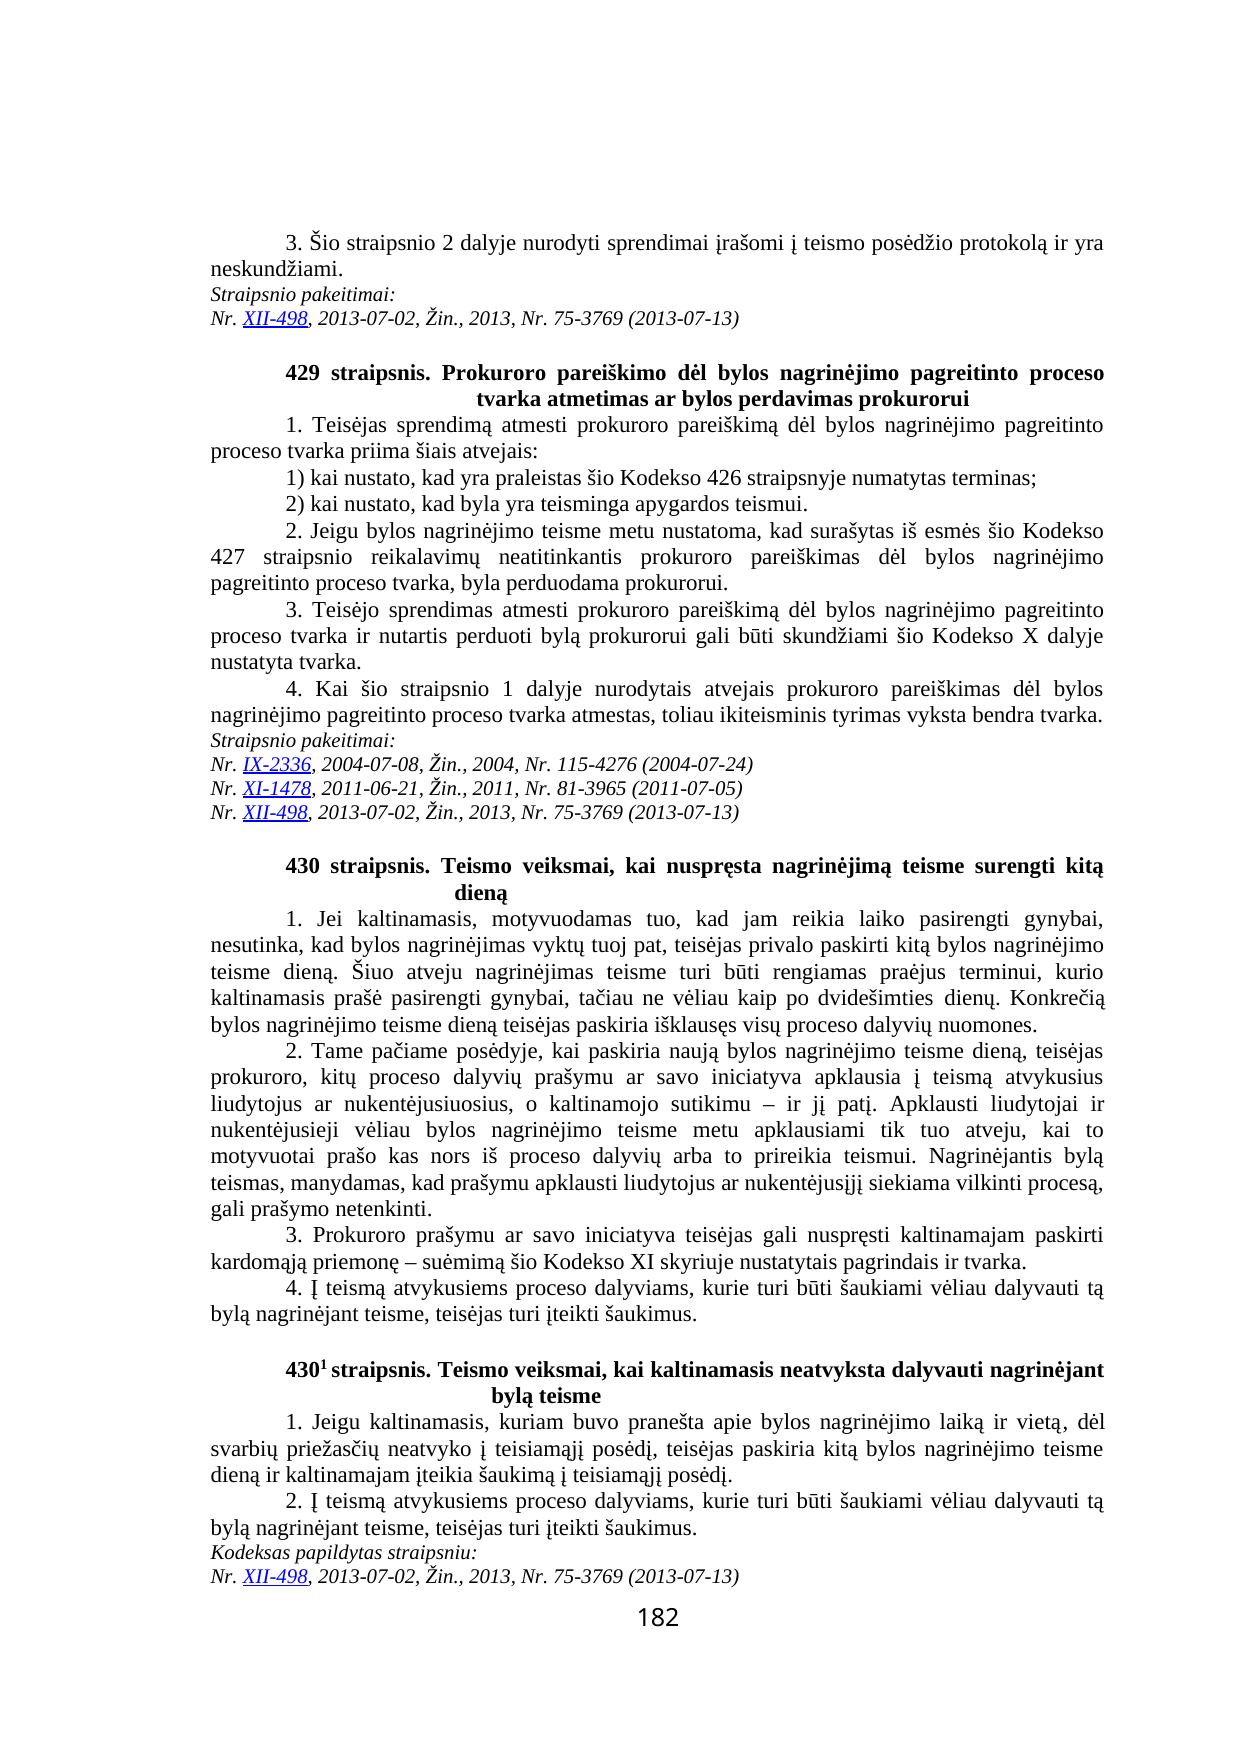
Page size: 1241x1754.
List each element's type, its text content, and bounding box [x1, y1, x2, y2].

text 3. Prokuroro prašymu ar savo iniciatyva teisėjas gali nuspręsti kaltinamajam paskirti kardomąją priemonę – suėmimą šio Kodekso XI skyriuje nustatytais pagrindais ir tvarka. [210, 1221, 1105, 1274]
text 2. Tame pačiame posėdyje, kai paskiria naują bylos nagrinėjimo teisme dieną, teisėjas prokuroro, kitų proceso dalyvių prašymu ar savo iniciatyva apklausia į teismą atvykusius liudytojus ar nukentėjusiuosius, o kaltinamojo sutikimu – ir jį patį. Apklausti liudytojai ir nukentėjusieji vėliau bylos nagrinėjimo teisme metu apklausiami tik tuo atveju, kai to motyvuotai prašo kas nors iš proceso dalyvių arba to prireikia teismui. Nagrinėjantis bylą teismas, manydamas, kad prašymu apklausti liudytojus ar nukentėjusįjį siekiama vilkinti procesą, gali prašymo netenkinti. [210, 1037, 1105, 1221]
text 4. Kai šio straipsnio 1 dalyje nurodytais atvejais prokuroro pareiškimas dėl bylos nagrinėjimo pagreitinto proceso tvarka atmestas, toliau ikiteisminis tyrimas vyksta bendra tvarka. [210, 675, 1105, 727]
text Nr. XII-498, 2013-07-02, Žin., 2013, Nr. 75-3769 (2013-07-13) [210, 800, 1105, 824]
text Nr. XII-498, 2013-07-02, Žin., 2013, Nr. 75-3769 (2013-07-13) [210, 306, 1105, 330]
text 3. Teisėjo sprendimas atmesti prokuroro pareiškimą dėl bylos nagrinėjimo pagreitinto proceso tvarka ir nutartis perduoti bylą prokurorui gali būti skundžiami šio Kodekso X dalyje nustatyta tvarka. [210, 596, 1105, 675]
text 2) kai nustato, kad byla yra teisminga apygardos teismui. [210, 490, 1105, 517]
text Nr. IX-2336, 2004-07-08, Žin., 2004, Nr. 115-4276 (2004-07-24) [210, 752, 1105, 776]
text 4. Į teismą atvykusiems proceso dalyviams, kurie turi būti šaukiami vėliau dalyvauti tą bylą nagrinėjant teisme, teisėjas turi įteikti šaukimus. [210, 1274, 1105, 1327]
text 4301 straipsnis. Teismo veiksmai, kai kaltinamasis neatvyksta dalyvauti nagrinėjant bylą teisme [285, 1356, 1105, 1408]
text 1. Jei kaltinamasis, motyvuodamas tuo, kad jam reikia laiko pasirengti gynybai, nesutinka, kad bylos nagrinėjimas vyktų tuoj pat, teisėjas privalo paskirti kitą bylos nagrinėjimo teisme dieną. Šiuo atveju nagrinėjimas teisme turi būti rengiamas praėjus terminui, kurio kaltinamasis prašė pasirengti gynybai, tačiau ne vėliau kaip po dvidešimties dienų. Konkrečią bylos nagrinėjimo teisme dieną teisėjas paskiria išklausęs visų proceso dalyvių nuomones. [210, 905, 1105, 1037]
text 430 straipsnis. Teismo veiksmai, kai nuspręsta nagrinėjimą teisme surengti kitą dieną [285, 852, 1105, 905]
text 1. Jeigu kaltinamasis, kuriam buvo pranešta apie bylos nagrinėjimo laiką ir vietą, dėl svarbių priežasčių neatvyko į teisiamąjį posėdį, teisėjas paskiria kitą bylos nagrinėjimo teisme dieną ir kaltinamajam įteikia šaukimą į teisiamąjį posėdį. [210, 1408, 1105, 1487]
text Straipsnio pakeitimai: [210, 727, 1105, 752]
text Straipsnio pakeitimai: [210, 282, 1105, 306]
text Nr. XII-498, 2013-07-02, Žin., 2013, Nr. 75-3769 (2013-07-13) [210, 1564, 1105, 1588]
text 1) kai nustato, kad yra praleistas šio Kodekso 426 straipsnyje numatytas terminas; [210, 464, 1105, 490]
text 429 straipsnis. Prokuroro pareiškimo dėl bylos nagrinėjimo pagreitinto proceso tvarka atmetimas ar bylos perdavimas prokurorui [285, 358, 1105, 411]
text 2. Jeigu bylos nagrinėjimo teisme metu nustatoma, kad surašytas iš esmės šio Kodekso 427 straipsnio reikalavimų neatitinkantis prokuroro pareiškimas dėl bylos nagrinėjimo pagreitinto proceso tvarka, byla perduodama prokurorui. [210, 517, 1105, 596]
text Kodeksas papildytas straipsniu: [210, 1540, 1105, 1564]
text Nr. XI-1478, 2011-06-21, Žin., 2011, Nr. 81-3965 (2011-07-05) [210, 776, 1105, 800]
text 2. Į teismą atvykusiems proceso dalyviams, kurie turi būti šaukiami vėliau dalyvauti tą bylą nagrinėjant teisme, teisėjas turi įteikti šaukimus. [210, 1487, 1105, 1540]
text 1. Teisėjas sprendimą atmesti prokuroro pareiškimą dėl bylos nagrinėjimo pagreitinto proceso tvarka priima šiais atvejais: [210, 411, 1105, 464]
text 3. Šio straipsnio 2 dalyje nurodyti sprendimai įrašomi į teismo posėdžio protokolą ir yra neskundžiami. [210, 229, 1105, 282]
